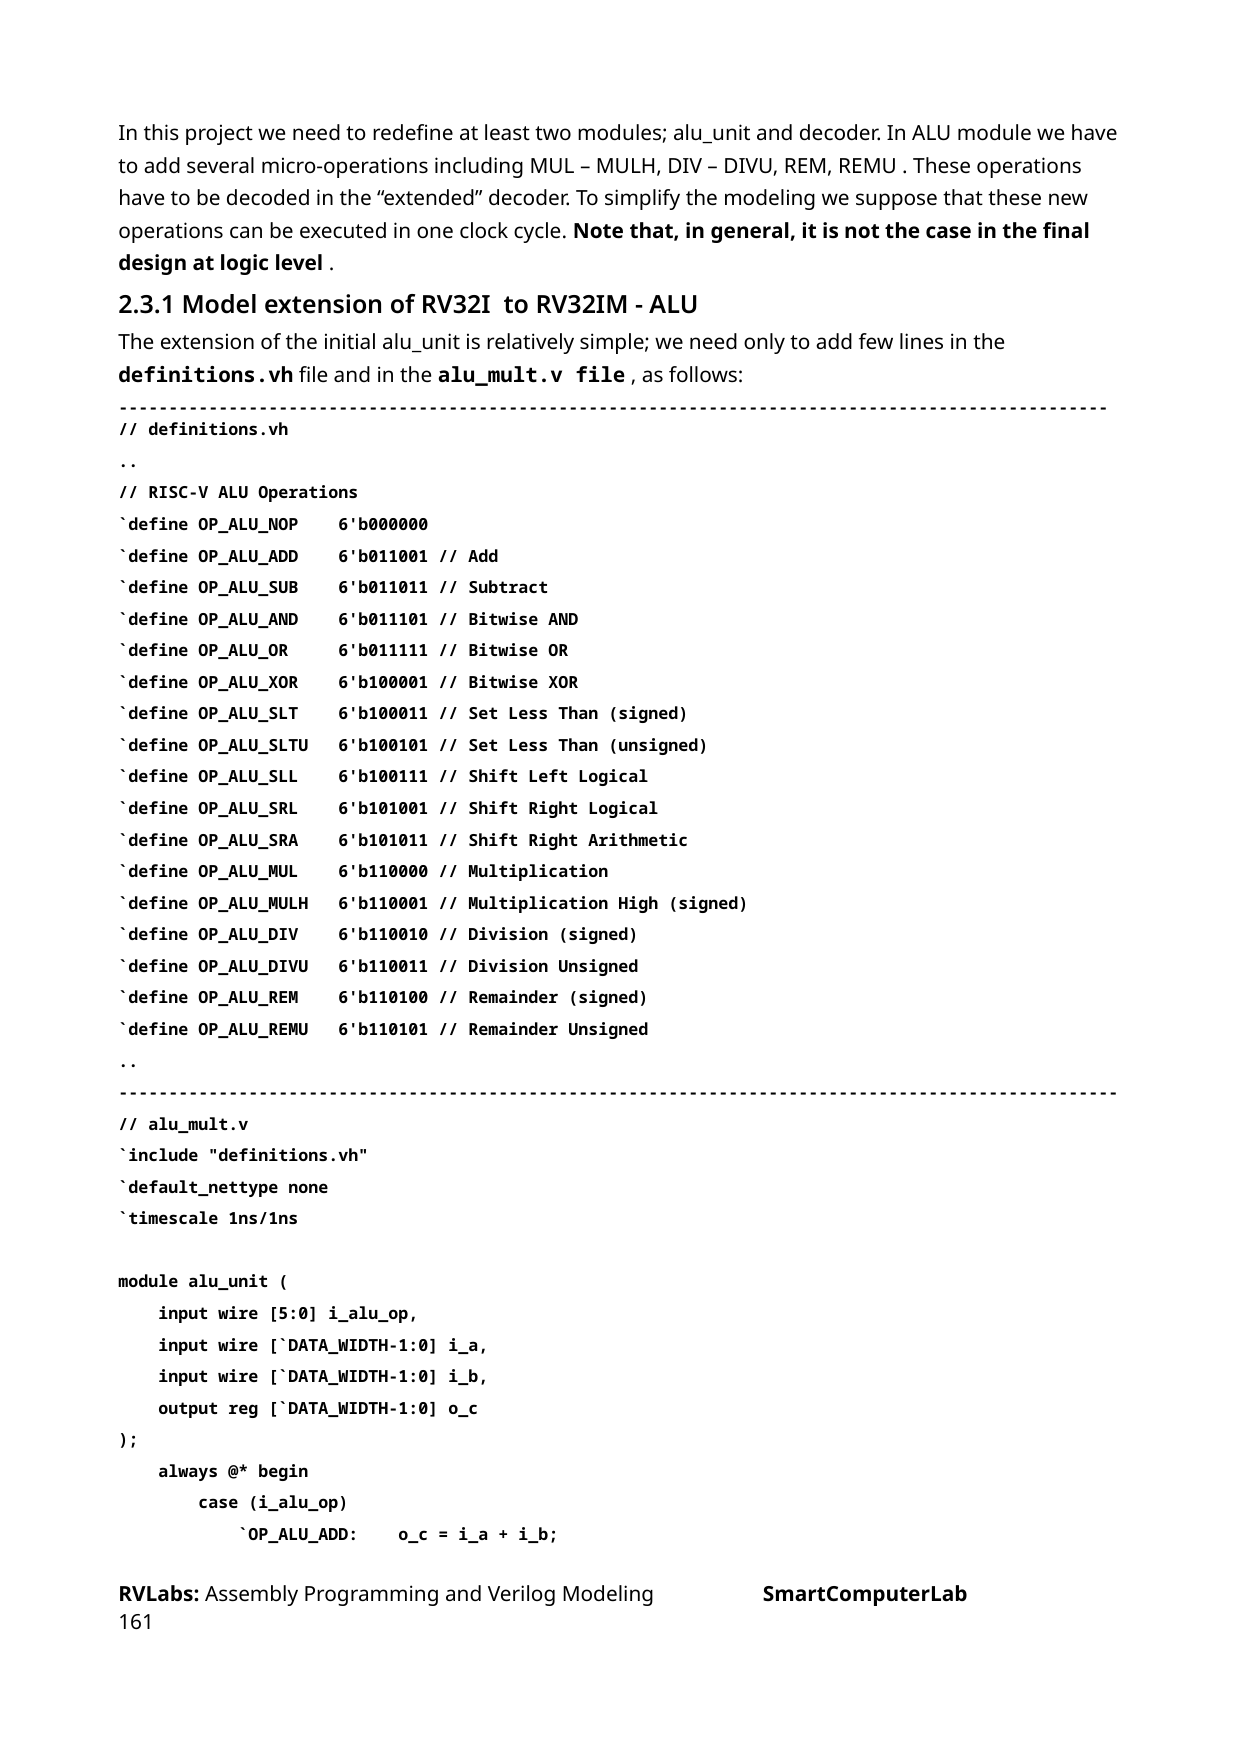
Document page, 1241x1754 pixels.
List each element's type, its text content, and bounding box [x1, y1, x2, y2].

text output reg [`DATA_WIDTH-1:0] o_c [118, 1396, 1122, 1419]
text `define OP_ALU_NOP 6'b000000 [118, 513, 1122, 535]
text // alu_mult.v [118, 1112, 1122, 1135]
text case (i_alu_op) [118, 1491, 1122, 1514]
text `define OP_ALU_SLTU 6'b100101 // Set Less Than (unsigned) [118, 733, 1122, 756]
text always @* begin [118, 1459, 1122, 1482]
text `define OP_ALU_XOR 6'b100001 // Bitwise XOR [118, 670, 1122, 693]
text `define OP_ALU_OR 6'b011111 // Bitwise OR [118, 639, 1122, 662]
text input wire [5:0] i_alu_op, [118, 1302, 1122, 1324]
text `define OP_ALU_DIVU 6'b110011 // Division Unsigned [118, 954, 1122, 977]
text ---------------------------------------------------------------------------------------------------- [118, 1081, 1122, 1103]
text `define OP_ALU_DIV 6'b110010 // Division (signed) [118, 923, 1122, 946]
text `define OP_ALU_SUB 6'b011011 // Subtract [118, 576, 1122, 598]
text .. [118, 449, 1122, 472]
text The extension of the initial alu_unit is relatively simple; we need only to add few lines in the definitions.vh file and in the alu_mult.v file , as follows: [118, 327, 1122, 388]
text `define OP_ALU_SLT 6'b100011 // Set Less Than (signed) [118, 702, 1122, 725]
subtitle 2.3.1 Model extension of RV32I to RV32IM - ALU [118, 287, 1122, 321]
text `define OP_ALU_MULH 6'b110001 // Multiplication High (signed) [118, 891, 1122, 914]
text .. [118, 1049, 1122, 1072]
text `define OP_ALU_REMU 6'b110101 // Remainder Unsigned [118, 1018, 1122, 1040]
text `timescale 1ns/1ns [118, 1207, 1122, 1230]
text `define OP_ALU_SRL 6'b101001 // Shift Right Logical [118, 797, 1122, 819]
text --------------------------------------------------------------------------------------------------- // definitions.vh [118, 395, 1122, 441]
text `include "definitions.vh" [118, 1144, 1122, 1167]
text ); [118, 1428, 1122, 1451]
text `define OP_ALU_MUL 6'b110000 // Multiplication [118, 860, 1122, 882]
text In this project we need to redefine at least two modules; alu_unit and decoder. In ALU module we have to add several micro-operations including MUL – MULH, DIV – DIVU, REM, REMU . These operations have to be decoded in the “extended” decoder. To simplify the modeling we suppose that these new operations can be executed in one clock cycle. Note that, in general, it is not the case in the final design at logic level . [118, 118, 1122, 277]
text `define OP_ALU_ADD 6'b011001 // Add [118, 544, 1122, 567]
text // RISC-V ALU Operations [118, 481, 1122, 504]
text `define OP_ALU_AND 6'b011101 // Bitwise AND [118, 607, 1122, 630]
text `define OP_ALU_SLL 6'b100111 // Shift Left Logical [118, 765, 1122, 788]
text `default_nettype none [118, 1175, 1122, 1198]
text `define OP_ALU_REM 6'b110100 // Remainder (signed) [118, 986, 1122, 1009]
text `OP_ALU_ADD: o_c = i_a + i_b; [118, 1523, 1122, 1545]
text input wire [`DATA_WIDTH-1:0] i_a, [118, 1333, 1122, 1356]
text `define OP_ALU_SRA 6'b101011 // Shift Right Arithmetic [118, 828, 1122, 851]
text input wire [`DATA_WIDTH-1:0] i_b, [118, 1365, 1122, 1387]
text module alu_unit ( [118, 1270, 1122, 1293]
